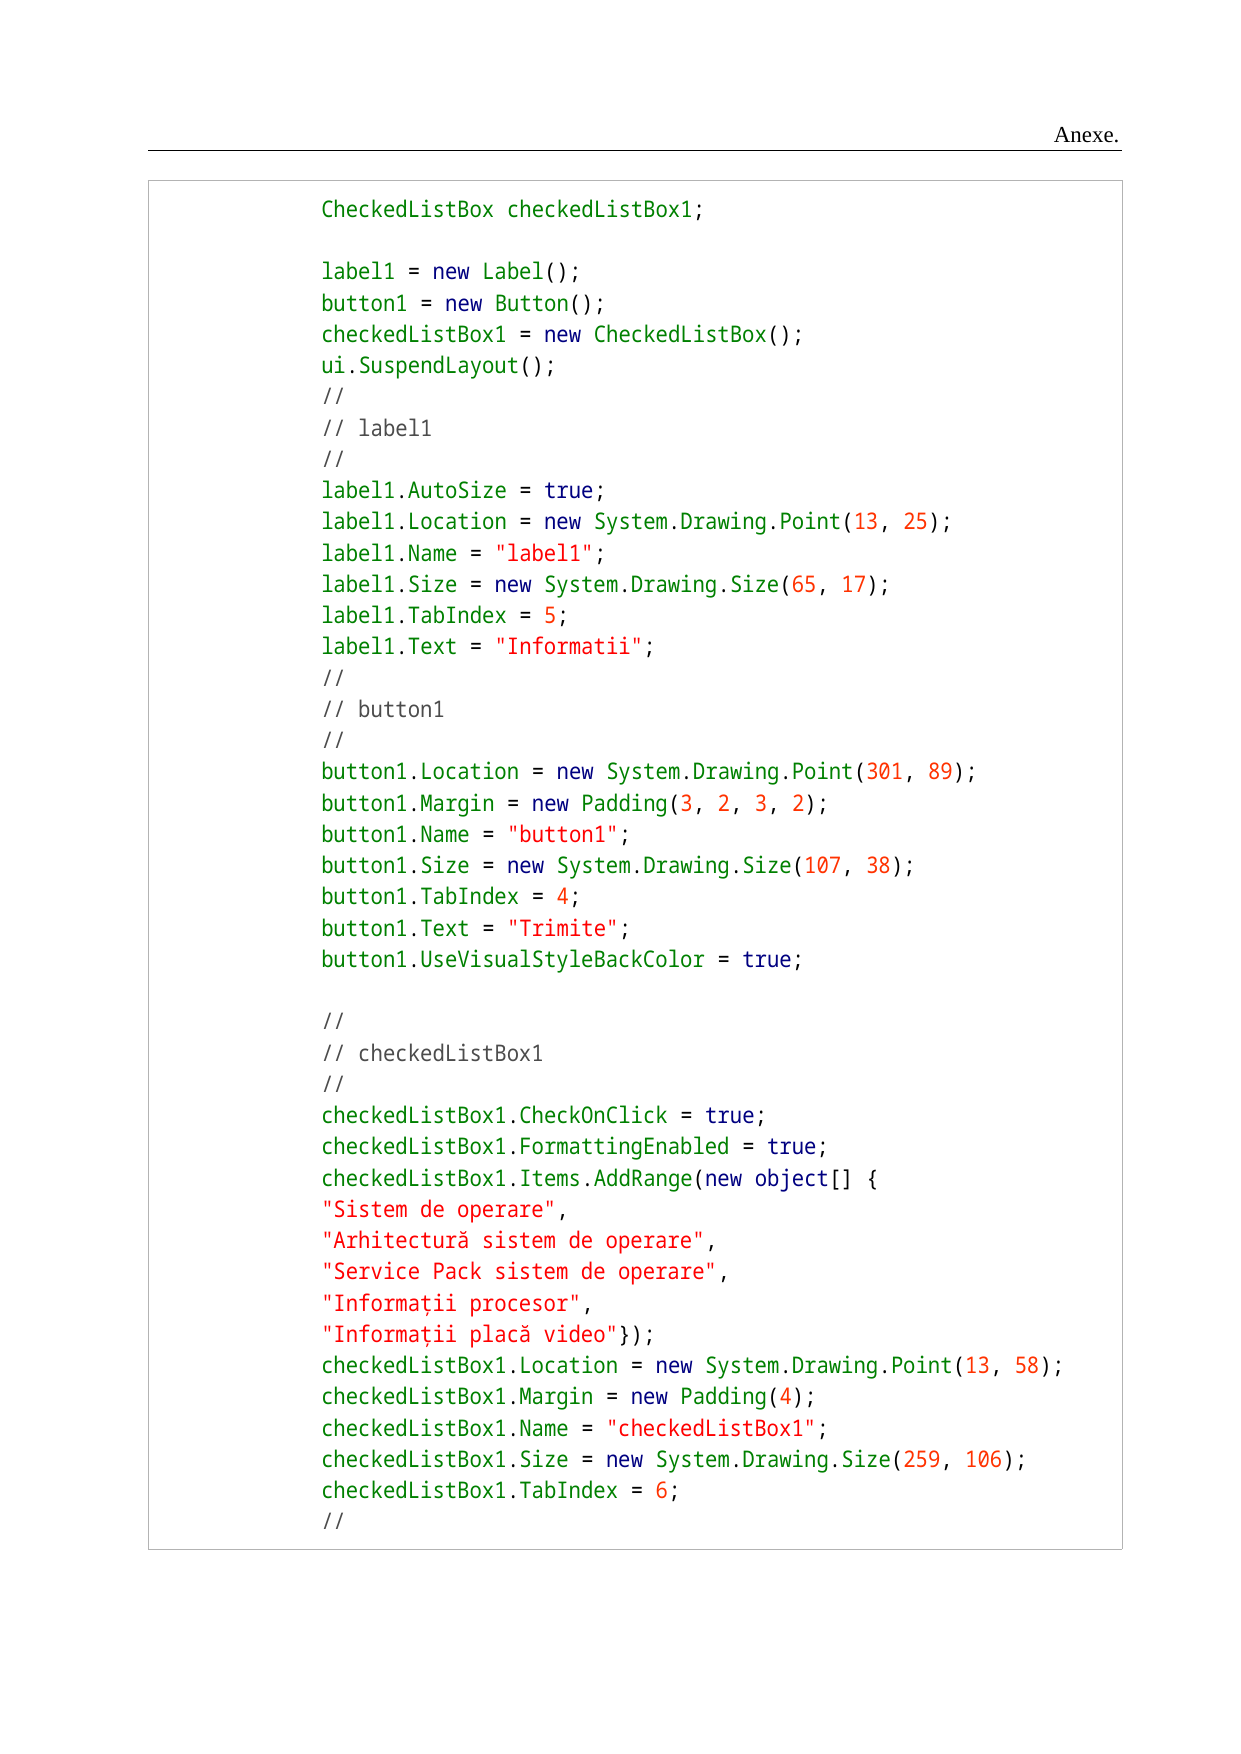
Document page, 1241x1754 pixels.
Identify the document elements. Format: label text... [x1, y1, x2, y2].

text // [149, 649, 1122, 680]
text checkedListBox1.TabIndex = 6; [149, 1461, 1122, 1493]
text checkedListBox1.Size = new System.Drawing.Size(259, 106); [149, 1430, 1122, 1461]
text checkedListBox1 = new CheckedListBox(); [149, 305, 1122, 336]
text button1.UseVisualStyleBackColor = true; [149, 930, 1122, 974]
text checkedListBox1.Items.AddRange(new object[] { [149, 1149, 1122, 1180]
text checkedListBox1.Location = new System.Drawing.Point(13, 58); [149, 1336, 1122, 1368]
text label1.Location = new System.Drawing.Point(13, 25); [149, 493, 1122, 524]
text label1.Name = "label1"; [149, 524, 1122, 555]
text button1.TabIndex = 4; [149, 868, 1122, 899]
text // [149, 430, 1122, 461]
text // [149, 1055, 1122, 1086]
text checkedListBox1.Name = "checkedListBox1"; [149, 1399, 1122, 1430]
text button1.Name = "button1"; [149, 805, 1122, 836]
text button1.Margin = new Padding(3, 2, 3, 2); [149, 774, 1122, 805]
text "Service Pack sistem de operare", [149, 1243, 1122, 1274]
text // [149, 711, 1122, 743]
text "Informații procesor", [149, 1274, 1122, 1305]
text checkedListBox1.FormattingEnabled = true; [149, 1118, 1122, 1149]
text // [149, 368, 1122, 399]
text checkedListBox1.CheckOnClick = true; [149, 1086, 1122, 1118]
text label1.Size = new System.Drawing.Size(65, 17); [149, 555, 1122, 586]
text // label1 [149, 399, 1122, 430]
text button1.Location = new System.Drawing.Point(301, 89); [149, 743, 1122, 774]
text "Arhitectură sistem de operare", [149, 1211, 1122, 1243]
text button1.Size = new System.Drawing.Size(107, 38); [149, 836, 1122, 868]
text // checkedListBox1 [149, 1024, 1122, 1055]
text "Sistem de operare", [149, 1180, 1122, 1211]
text label1.Text = "Informatii"; [149, 618, 1122, 649]
text button1 = new Button(); [149, 274, 1122, 305]
text "Informații placă video"}); [149, 1305, 1122, 1336]
text // [149, 1493, 1122, 1549]
text label1.AutoSize = true; [149, 461, 1122, 493]
text // button1 [149, 680, 1122, 711]
text button1.Text = "Trimite"; [149, 899, 1122, 930]
text CheckedListBox checkedListBox1; [149, 181, 1122, 224]
text ui.SuspendLayout(); [149, 336, 1122, 368]
text label1 = new Label(); [149, 243, 1122, 274]
text // [149, 993, 1122, 1024]
text checkedListBox1.Margin = new Padding(4); [149, 1368, 1122, 1399]
text label1.TabIndex = 5; [149, 586, 1122, 618]
